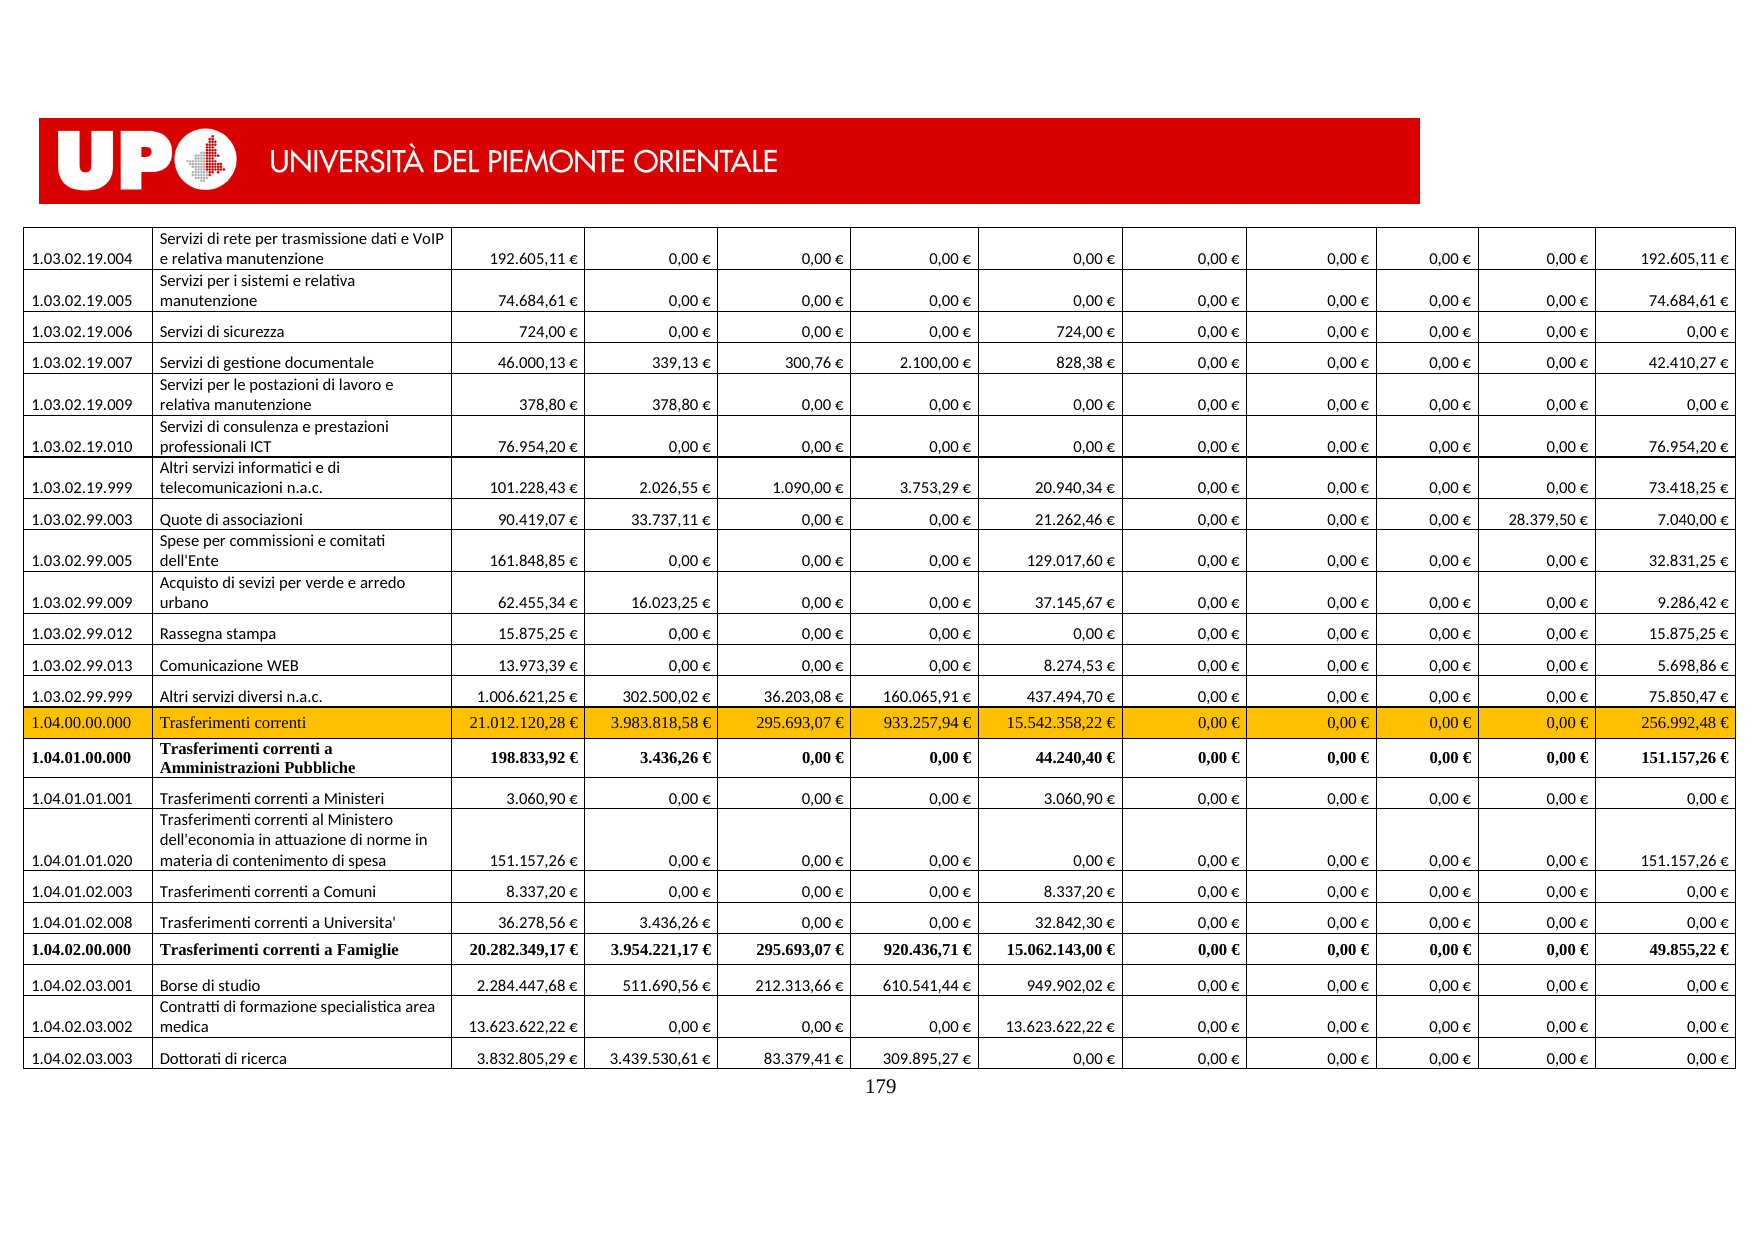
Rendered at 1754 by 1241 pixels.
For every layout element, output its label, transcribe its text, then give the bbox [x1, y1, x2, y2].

table_cell 15.062.143,00 € [979, 934, 1122, 964]
table_cell 0,00 € [1123, 996, 1246, 1037]
table_cell 0,00 € [1123, 965, 1246, 995]
table_cell 0,00 € [1247, 903, 1376, 933]
table_cell 0,00 € [851, 228, 978, 269]
table_cell Servizi di consulenza e prestazioni professionali ICT [153, 416, 451, 456]
table_cell 0,00 € [851, 614, 978, 644]
table_cell 1.04.01.02.008 [24, 903, 152, 933]
table_cell 1.04.00.00.000 [24, 708, 152, 738]
table_cell 0,00 € [585, 270, 717, 311]
table_cell 0,00 € [1479, 934, 1595, 964]
table_cell 295.693,07 € [718, 708, 850, 738]
table_cell 0,00 € [585, 416, 717, 456]
table_cell 0,00 € [979, 1038, 1122, 1068]
table_cell 0,00 € [1247, 499, 1376, 529]
table_cell Servizi di rete per trasmissione dati e VoIP e relativa manutenzione [153, 228, 451, 269]
table_cell 0,00 € [1377, 312, 1478, 342]
table_cell 378,80 € [452, 374, 584, 415]
table_cell 0,00 € [1377, 374, 1478, 415]
table_cell 0,00 € [1377, 1038, 1478, 1068]
table_cell Rassegna stampa [153, 614, 451, 644]
table_cell 0,00 € [718, 228, 850, 269]
table_cell 1.03.02.19.999 [24, 458, 152, 498]
table_cell 0,00 € [1479, 614, 1595, 644]
table_cell 192.605,11 € [1596, 228, 1735, 269]
table_cell 0,00 € [1247, 343, 1376, 373]
table_cell 21.012.120,28 € [452, 708, 584, 738]
table_cell 0,00 € [1377, 270, 1478, 311]
table_cell 295.693,07 € [718, 934, 850, 964]
table_cell 0,00 € [1479, 343, 1595, 373]
table_cell 0,00 € [1123, 530, 1246, 571]
table_cell 378,80 € [585, 374, 717, 415]
table_cell 160.065,91 € [851, 676, 978, 706]
table_cell 339,13 € [585, 343, 717, 373]
table_cell 0,00 € [1247, 458, 1376, 498]
table_cell 0,00 € [1377, 499, 1478, 529]
table_cell 0,00 € [1479, 270, 1595, 311]
table_cell 0,00 € [851, 270, 978, 311]
table_cell 0,00 € [1377, 965, 1478, 995]
table_cell 1.03.02.19.009 [24, 374, 152, 415]
table_cell 129.017,60 € [979, 530, 1122, 571]
table_cell 0,00 € [1123, 270, 1246, 311]
table_cell 76.954,20 € [452, 416, 584, 456]
table_cell Servizi per i sistemi e relativa manutenzione [153, 270, 451, 311]
table_cell 0,00 € [979, 270, 1122, 311]
table_cell 3.954.221,17 € [585, 934, 717, 964]
table_cell 0,00 € [1377, 572, 1478, 613]
table_cell 0,00 € [1479, 809, 1595, 870]
table_cell 0,00 € [1123, 809, 1246, 870]
table_cell 9.286,42 € [1596, 572, 1735, 613]
table_cell 3.832.805,29 € [452, 1038, 584, 1068]
table_cell 0,00 € [851, 903, 978, 933]
table_cell 0,00 € [1479, 572, 1595, 613]
table_cell 37.145,67 € [979, 572, 1122, 613]
table_cell 0,00 € [1123, 228, 1246, 269]
table_cell 74.684,61 € [452, 270, 584, 311]
table_cell 1.03.02.19.007 [24, 343, 152, 373]
table_cell 0,00 € [1247, 374, 1376, 415]
table_cell 20.940,34 € [979, 458, 1122, 498]
table_cell 0,00 € [979, 374, 1122, 415]
table_cell 933.257,94 € [851, 708, 978, 738]
table_cell Trasferimenti correnti a Universita' [153, 903, 451, 933]
table_cell 0,00 € [718, 614, 850, 644]
table_cell 0,00 € [1596, 374, 1735, 415]
table_cell 151.157,26 € [1596, 809, 1735, 870]
table_cell 0,00 € [1479, 871, 1595, 902]
table_cell 212.313,66 € [718, 965, 850, 995]
table_cell 7.040,00 € [1596, 499, 1735, 529]
table_cell 0,00 € [1377, 645, 1478, 675]
table_cell 2.026,55 € [585, 458, 717, 498]
table_cell 0,00 € [1479, 458, 1595, 498]
table_cell 828,38 € [979, 343, 1122, 373]
table_cell 36.278,56 € [452, 903, 584, 933]
table_cell 0,00 € [585, 996, 717, 1037]
table_cell 3.753,29 € [851, 458, 978, 498]
table_cell 3.060,90 € [452, 778, 584, 808]
table_cell 0,00 € [718, 903, 850, 933]
table_cell 0,00 € [1247, 270, 1376, 311]
table_cell Trasferimenti correnti a Comuni [153, 871, 451, 902]
table_cell 1.04.01.01.020 [24, 809, 152, 870]
table_cell 0,00 € [1123, 645, 1246, 675]
table_cell 8.337,20 € [452, 871, 584, 902]
table_cell 0,00 € [1377, 228, 1478, 269]
table_cell 0,00 € [1377, 708, 1478, 738]
table_cell 0,00 € [1377, 458, 1478, 498]
table_cell 0,00 € [1123, 572, 1246, 613]
table_cell 0,00 € [1479, 374, 1595, 415]
table_cell 1.04.02.03.003 [24, 1038, 152, 1068]
table_cell 0,00 € [1596, 871, 1735, 902]
table_cell Servizi per le postazioni di lavoro e relativa manutenzione [153, 374, 451, 415]
table_cell 0,00 € [1123, 374, 1246, 415]
table_cell 28.379,50 € [1479, 499, 1595, 529]
table_cell 75.850,47 € [1596, 676, 1735, 706]
table_cell 1.04.02.00.000 [24, 934, 152, 964]
table_cell 0,00 € [851, 374, 978, 415]
table_cell 1.03.02.99.009 [24, 572, 152, 613]
table_cell 1.03.02.99.999 [24, 676, 152, 706]
table_cell 1.03.02.99.012 [24, 614, 152, 644]
table_cell 0,00 € [585, 871, 717, 902]
table_cell 3.439.530,61 € [585, 1038, 717, 1068]
table_cell 83.379,41 € [718, 1038, 850, 1068]
table_cell 1.04.01.01.001 [24, 778, 152, 808]
table_cell 3.983.818,58 € [585, 708, 717, 738]
table_cell 8.274,53 € [979, 645, 1122, 675]
table_cell 0,00 € [851, 739, 978, 777]
table_cell 15.542.358,22 € [979, 708, 1122, 738]
table_cell 0,00 € [1247, 871, 1376, 902]
table_cell 0,00 € [1479, 996, 1595, 1037]
table_cell Comunicazione WEB [153, 645, 451, 675]
table_cell 0,00 € [1596, 312, 1735, 342]
table_cell 0,00 € [979, 416, 1122, 456]
table_cell 0,00 € [718, 572, 850, 613]
table_cell 42.410,27 € [1596, 343, 1735, 373]
table_cell 300,76 € [718, 343, 850, 373]
table_cell Spese per commissioni e comitati dell'Ente [153, 530, 451, 571]
table_cell 3.436,26 € [585, 739, 717, 777]
table_cell 0,00 € [1377, 614, 1478, 644]
table_cell 0,00 € [1123, 499, 1246, 529]
table_cell 0,00 € [1247, 809, 1376, 870]
table_cell 0,00 € [1123, 312, 1246, 342]
table_cell 8.337,20 € [979, 871, 1122, 902]
table_cell 0,00 € [718, 645, 850, 675]
table_cell 0,00 € [851, 778, 978, 808]
table_cell 0,00 € [851, 499, 978, 529]
table_cell 73.418,25 € [1596, 458, 1735, 498]
table_cell 0,00 € [1377, 778, 1478, 808]
table_cell 0,00 € [585, 778, 717, 808]
table_cell 20.282.349,17 € [452, 934, 584, 964]
table_cell 0,00 € [585, 530, 717, 571]
table_cell 0,00 € [1123, 676, 1246, 706]
table_cell Trasferimenti correnti a Ministeri [153, 778, 451, 808]
table_cell 0,00 € [718, 778, 850, 808]
table_cell 0,00 € [979, 614, 1122, 644]
table_cell 161.848,85 € [452, 530, 584, 571]
table_cell 0,00 € [1247, 614, 1376, 644]
table_cell 302.500,02 € [585, 676, 717, 706]
table_cell 0,00 € [1123, 934, 1246, 964]
table_cell 1.04.02.03.002 [24, 996, 152, 1037]
table_cell 36.203,08 € [718, 676, 850, 706]
table_cell 610.541,44 € [851, 965, 978, 995]
table_cell 0,00 € [1479, 903, 1595, 933]
table_cell 1.03.02.19.006 [24, 312, 152, 342]
table_cell 0,00 € [1123, 614, 1246, 644]
table_cell 21.262,46 € [979, 499, 1122, 529]
table_cell Acquisto di sevizi per verde e arredo urbano [153, 572, 451, 613]
table_cell 1.04.02.03.001 [24, 965, 152, 995]
table_cell 0,00 € [1479, 676, 1595, 706]
table_cell 0,00 € [1479, 530, 1595, 571]
table_cell 0,00 € [1247, 934, 1376, 964]
table_cell 0,00 € [1247, 1038, 1376, 1068]
table_cell 0,00 € [718, 739, 850, 777]
table_cell 0,00 € [1479, 416, 1595, 456]
table_cell 724,00 € [979, 312, 1122, 342]
table_cell 1.04.01.00.000 [24, 739, 152, 777]
table_cell 1.03.02.19.005 [24, 270, 152, 311]
table_cell 0,00 € [718, 312, 850, 342]
table_cell 44.240,40 € [979, 739, 1122, 777]
table_cell 511.690,56 € [585, 965, 717, 995]
table_cell 0,00 € [1377, 416, 1478, 456]
table_cell 0,00 € [1377, 343, 1478, 373]
table_cell 920.436,71 € [851, 934, 978, 964]
table_cell 0,00 € [718, 416, 850, 456]
table_cell 0,00 € [851, 645, 978, 675]
table_cell 1.03.02.19.010 [24, 416, 152, 456]
table_cell 0,00 € [718, 270, 850, 311]
table_cell 0,00 € [1247, 708, 1376, 738]
table_cell 0,00 € [851, 312, 978, 342]
table_cell 0,00 € [1377, 903, 1478, 933]
table_cell 0,00 € [1247, 645, 1376, 675]
table_cell 0,00 € [585, 645, 717, 675]
table_cell 0,00 € [1479, 228, 1595, 269]
table_cell 0,00 € [1247, 965, 1376, 995]
table_cell 1.04.01.02.003 [24, 871, 152, 902]
table_cell 0,00 € [851, 416, 978, 456]
table_cell Contratti di formazione specialistica area medica [153, 996, 451, 1037]
table_cell 5.698,86 € [1596, 645, 1735, 675]
table_cell 0,00 € [1247, 228, 1376, 269]
table_cell 0,00 € [585, 614, 717, 644]
table_cell 0,00 € [1123, 708, 1246, 738]
table_cell Trasferimenti correnti a Famiglie [153, 934, 451, 964]
table_cell 437.494,70 € [979, 676, 1122, 706]
table_cell Servizi di gestione documentale [153, 343, 451, 373]
table_cell 256.992,48 € [1596, 708, 1735, 738]
table_cell 13.623.622,22 € [979, 996, 1122, 1037]
table_cell 0,00 € [1247, 530, 1376, 571]
table_cell 0,00 € [585, 312, 717, 342]
table_cell 2.284.447,68 € [452, 965, 584, 995]
table_cell 0,00 € [851, 809, 978, 870]
table_cell Trasferimenti correnti al Ministero dell'economia in attuazione di norme in materia di contenimento di spesa [153, 809, 451, 870]
table_cell 0,00 € [1247, 312, 1376, 342]
table_cell 724,00 € [452, 312, 584, 342]
table_cell Borse di studio [153, 965, 451, 995]
table_cell 0,00 € [1123, 739, 1246, 777]
table_cell 0,00 € [1377, 871, 1478, 902]
table_cell 0,00 € [1123, 1038, 1246, 1068]
table_cell 0,00 € [1479, 739, 1595, 777]
table_cell Altri servizi informatici e di telecomunicazioni n.a.c. [153, 458, 451, 498]
table_cell 0,00 € [1247, 739, 1376, 777]
table_cell 0,00 € [1479, 645, 1595, 675]
table_cell 0,00 € [1247, 572, 1376, 613]
table_cell 198.833,92 € [452, 739, 584, 777]
table_cell Servizi di sicurezza [153, 312, 451, 342]
table_cell 1.03.02.99.005 [24, 530, 152, 571]
table_cell 0,00 € [1596, 996, 1735, 1037]
table_cell Quote di associazioni [153, 499, 451, 529]
table_cell Trasferimenti correnti a Amministrazioni Pubbliche [153, 739, 451, 777]
table_cell 0,00 € [1377, 739, 1478, 777]
table_cell 101.228,43 € [452, 458, 584, 498]
table_cell 1.090,00 € [718, 458, 850, 498]
table_cell 0,00 € [851, 871, 978, 902]
table_cell 0,00 € [718, 996, 850, 1037]
table_cell 0,00 € [1596, 903, 1735, 933]
table_cell 309.895,27 € [851, 1038, 978, 1068]
table_cell 0,00 € [718, 530, 850, 571]
table_cell 2.100,00 € [851, 343, 978, 373]
table_cell 32.842,30 € [979, 903, 1122, 933]
table_cell 0,00 € [851, 572, 978, 613]
table_cell 0,00 € [1247, 996, 1376, 1037]
table_cell 76.954,20 € [1596, 416, 1735, 456]
table_cell Trasferimenti correnti [153, 708, 451, 738]
table_cell 0,00 € [1377, 934, 1478, 964]
table_cell 949.902,02 € [979, 965, 1122, 995]
table_cell 0,00 € [1247, 416, 1376, 456]
table_cell 0,00 € [1596, 778, 1735, 808]
table_cell 0,00 € [718, 809, 850, 870]
table_cell 0,00 € [1247, 676, 1376, 706]
table_cell 46.000,13 € [452, 343, 584, 373]
table_cell 0,00 € [979, 809, 1122, 870]
table_cell 1.03.02.99.003 [24, 499, 152, 529]
table_cell 0,00 € [1377, 676, 1478, 706]
table_cell 33.737,11 € [585, 499, 717, 529]
table_cell 0,00 € [585, 228, 717, 269]
table_cell 13.973,39 € [452, 645, 584, 675]
table_cell 13.623.622,22 € [452, 996, 584, 1037]
table_cell 1.03.02.19.004 [24, 228, 152, 269]
table_cell 0,00 € [1247, 778, 1376, 808]
table_cell 0,00 € [1596, 965, 1735, 995]
table_cell 3.436,26 € [585, 903, 717, 933]
table_cell 0,00 € [851, 530, 978, 571]
table_cell 0,00 € [979, 228, 1122, 269]
table_cell 74.684,61 € [1596, 270, 1735, 311]
table_cell 0,00 € [718, 871, 850, 902]
table_cell 0,00 € [1123, 871, 1246, 902]
table_cell 0,00 € [1377, 530, 1478, 571]
table_cell 0,00 € [1596, 1038, 1735, 1068]
table_cell 0,00 € [1479, 1038, 1595, 1068]
table_cell 192.605,11 € [452, 228, 584, 269]
table_cell 151.157,26 € [1596, 739, 1735, 777]
table_cell 15.875,25 € [452, 614, 584, 644]
table_cell 0,00 € [851, 996, 978, 1037]
table_cell 0,00 € [1377, 809, 1478, 870]
table_cell 0,00 € [1123, 903, 1246, 933]
table_cell 151.157,26 € [452, 809, 584, 870]
table_cell 32.831,25 € [1596, 530, 1735, 571]
table_cell 0,00 € [1123, 343, 1246, 373]
table_cell 0,00 € [1123, 458, 1246, 498]
table_cell 0,00 € [1377, 996, 1478, 1037]
table_cell 0,00 € [1123, 416, 1246, 456]
table_cell Dottorati di ricerca [153, 1038, 451, 1068]
table_cell 0,00 € [718, 374, 850, 415]
table_cell 0,00 € [1479, 965, 1595, 995]
table_cell 0,00 € [1123, 778, 1246, 808]
table_cell 1.03.02.99.013 [24, 645, 152, 675]
table_cell 3.060,90 € [979, 778, 1122, 808]
table_cell 62.455,34 € [452, 572, 584, 613]
table_cell 1.006.621,25 € [452, 676, 584, 706]
table_cell 16.023,25 € [585, 572, 717, 613]
table_cell 0,00 € [585, 809, 717, 870]
table_cell 0,00 € [718, 499, 850, 529]
table_cell 15.875,25 € [1596, 614, 1735, 644]
table_cell 49.855,22 € [1596, 934, 1735, 964]
table_cell 0,00 € [1479, 778, 1595, 808]
table_cell 0,00 € [1479, 708, 1595, 738]
table_cell Altri servizi diversi n.a.c. [153, 676, 451, 706]
table_cell 90.419,07 € [452, 499, 584, 529]
table_cell 0,00 € [1479, 312, 1595, 342]
